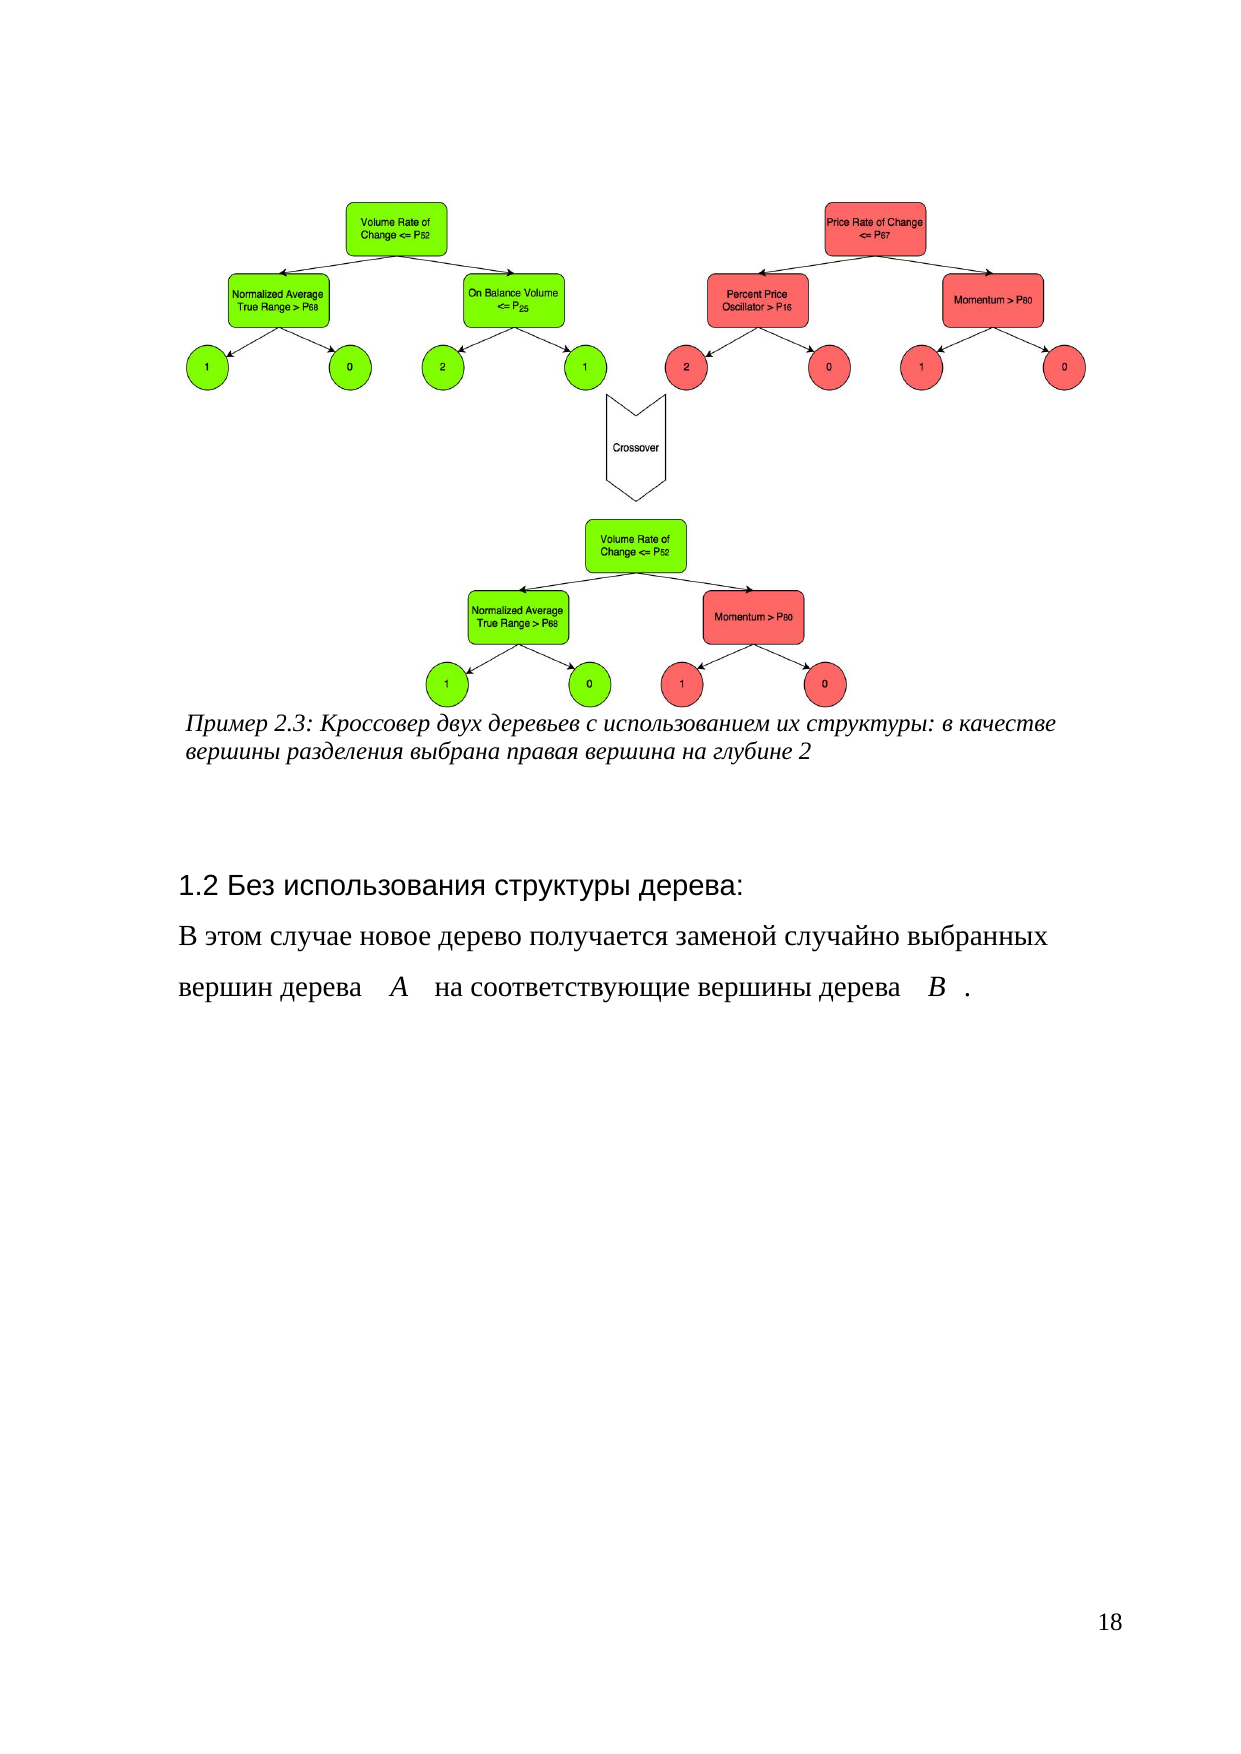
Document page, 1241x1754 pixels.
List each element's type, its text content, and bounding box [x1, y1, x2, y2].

list Пример 2.3: Кроссовер двух деревьев с использованием их структуры: в качестве вершины разделения выбрана правая вершина на глубине 2 [185, 708, 1086, 765]
picture [185, 201, 1087, 708]
list Без использования структуры дерева: [131, 177, 1122, 902]
list В этом случае новое дерево получается заменой случайно выбранных вершин дерева на соответствующие вершины дерева . [178, 918, 1122, 1002]
